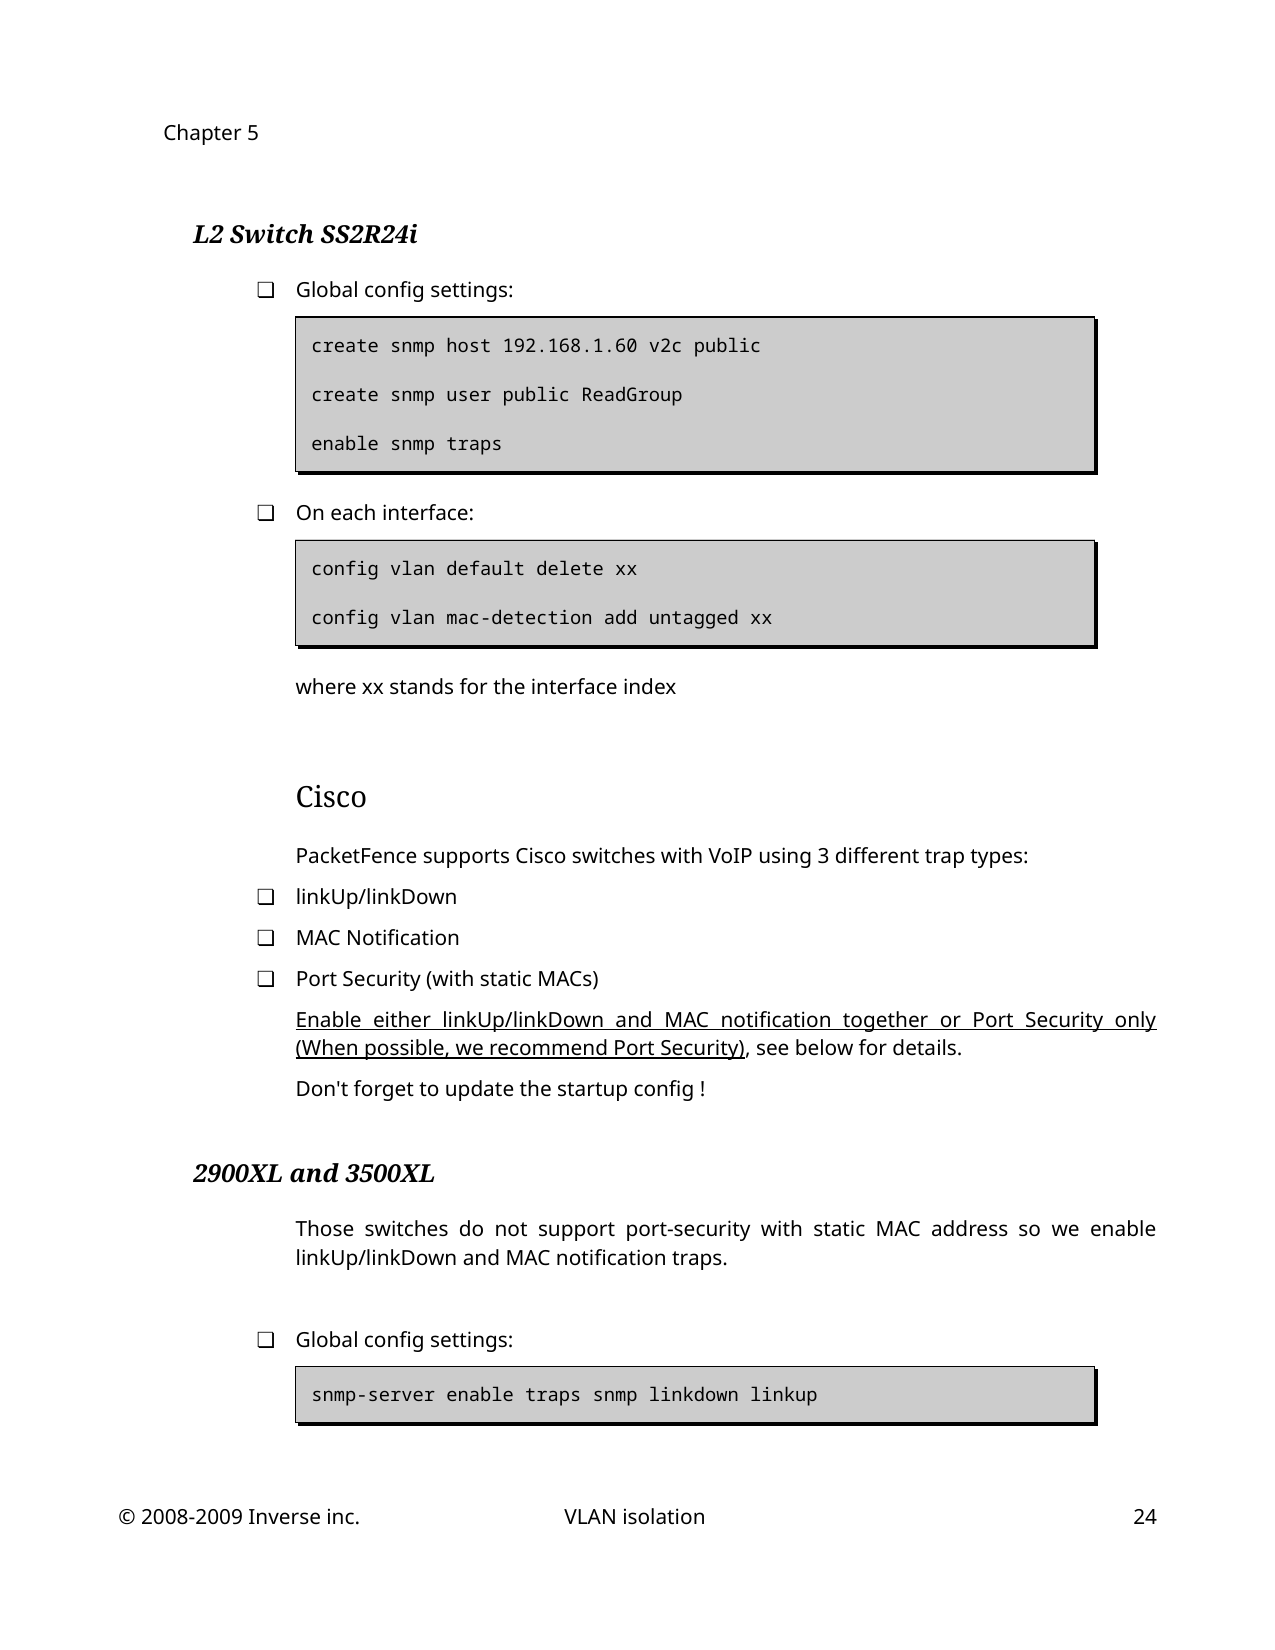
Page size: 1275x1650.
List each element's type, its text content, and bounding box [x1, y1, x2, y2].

subtitle L2 Switch SS2R24i [156, 217, 1157, 251]
text create snmp user public ReadGroup [296, 366, 1094, 407]
text config vlan default delete xx [296, 541, 1094, 581]
list ❏ linkUp/linkDown [256, 882, 1157, 910]
subtitle Cisco [295, 777, 1157, 816]
text enable snmp traps [296, 415, 1094, 471]
text where xx stands for the interface index [295, 672, 1157, 701]
text config vlan mac-detection add untagged xx [296, 589, 1094, 645]
list ❏ On each interface: [256, 498, 1157, 527]
list ❏ Global config settings: [256, 276, 1157, 304]
text create snmp host 192.168.1.60 v2c public [296, 318, 1094, 358]
list ❏ Global config settings: [256, 1325, 1157, 1353]
list ❏ Port Security (with static MACs) [256, 964, 1157, 992]
subtitle 2900XL and 3500XL [156, 1156, 1157, 1190]
text (When possible, we recommend Port Security), see below for details. [295, 1030, 1157, 1062]
text Those switches do not support port-security with static MAC address so we enable linkUp/linkDown and MAC notification traps. [295, 1214, 1157, 1271]
text snmp-server enable traps snmp linkdown linkup [296, 1367, 1094, 1422]
text PacketFence supports Cisco switches with VoIP using 3 different trap types: [295, 841, 1157, 869]
text Enable either linkUp/linkDown and MAC notification together or Port Security only [295, 1005, 1157, 1029]
text Don't forget to update the startup config ! [295, 1074, 1157, 1103]
list ❏ MAC Notification [256, 923, 1157, 951]
